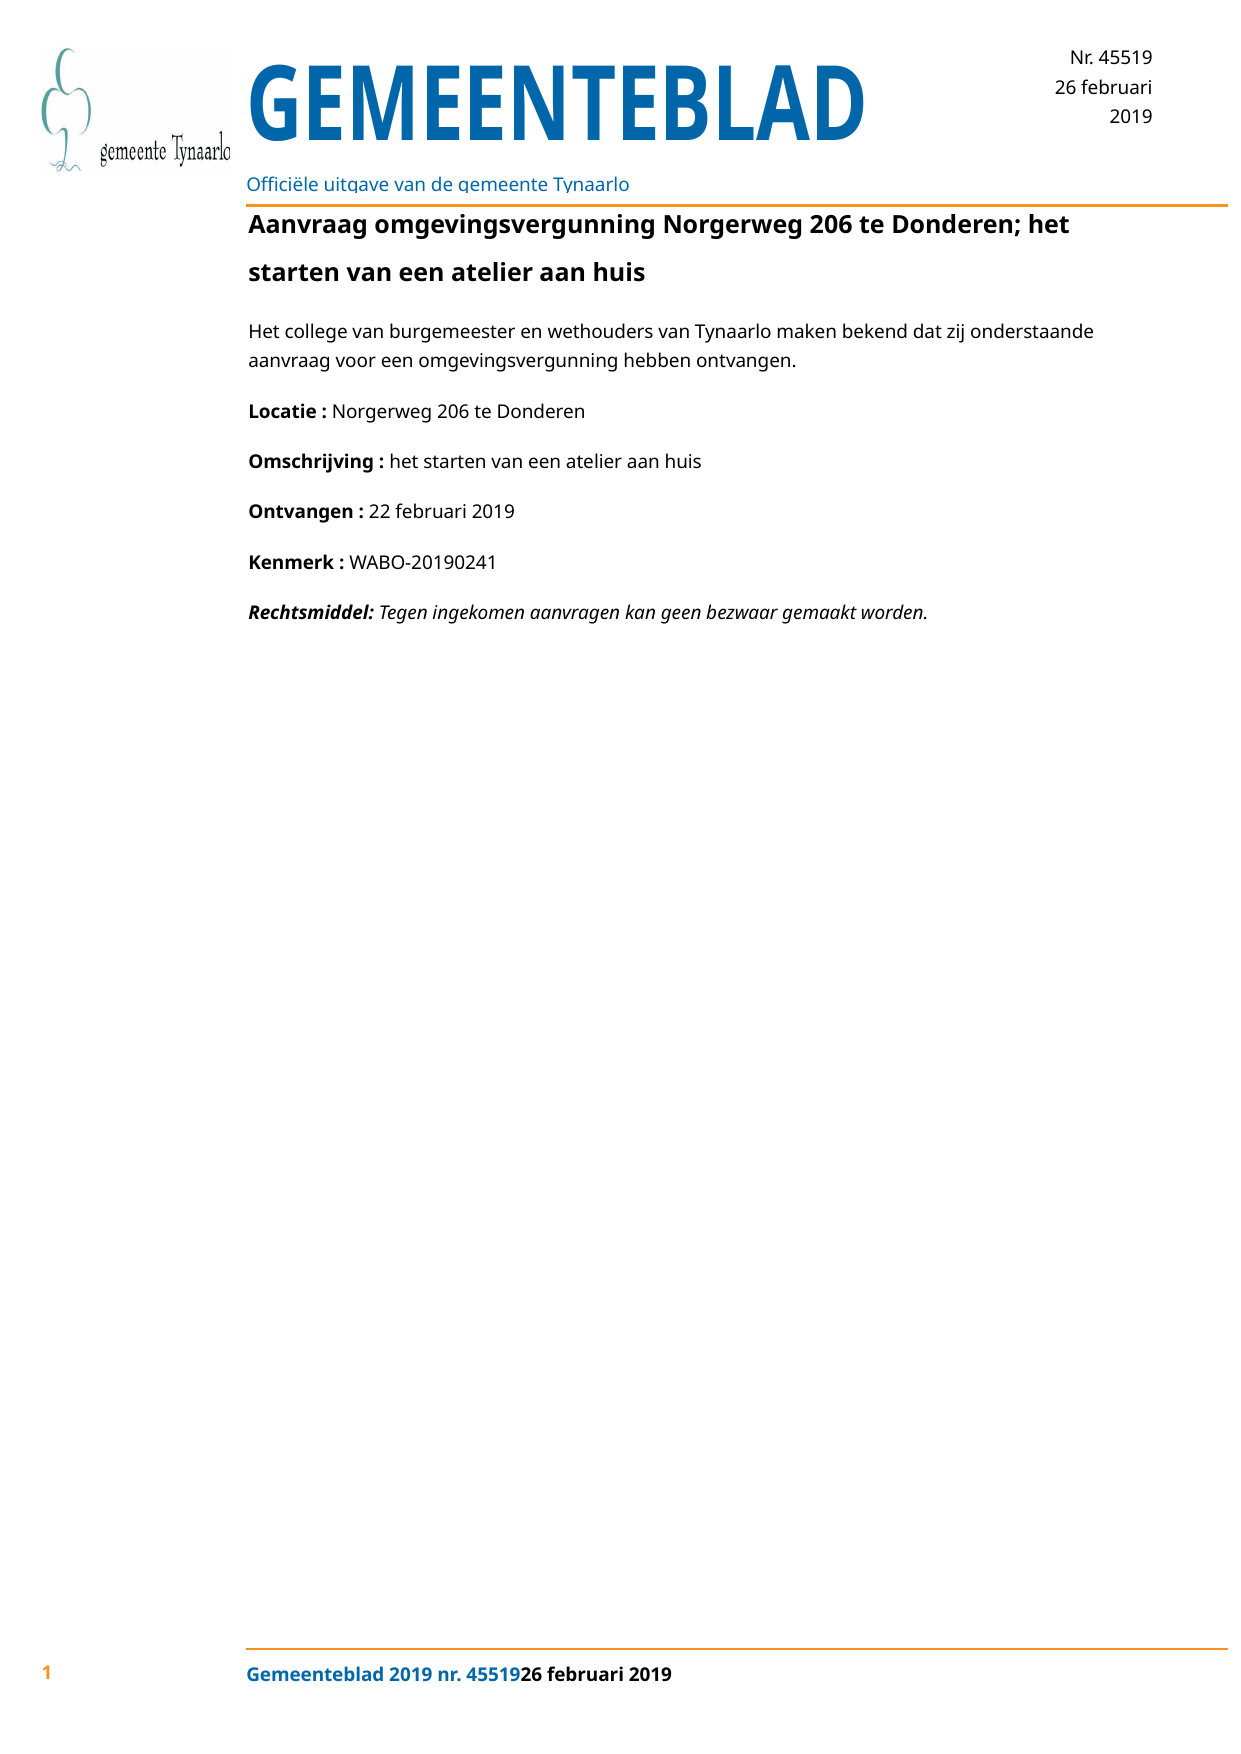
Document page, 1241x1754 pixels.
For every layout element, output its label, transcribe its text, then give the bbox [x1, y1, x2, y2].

text Kenmerk : WABO-20190241 [248, 549, 1152, 575]
text Ontvangen : 22 februari 2019 [248, 499, 1152, 524]
text Rechtsmiddel: Tegen ingekomen aanvragen kan geen bezwaar gemaakt worden. [248, 599, 1152, 625]
text Het college van burgemeester en wethouders van Tynaarlo maken bekend dat zij onderstaande aanvraag voor een omgevingsvergunning hebben ontvangen. [248, 318, 1152, 373]
text Aanvraag omgevingsvergunning Norgerweg 206 te Donderen; het starten van een atelier aan huis [248, 207, 1152, 288]
picture [41, 47, 231, 172]
text Locatie : Norgerweg 206 te Donderen [248, 398, 1152, 424]
text Omschrijving : het starten van een atelier aan huis [248, 448, 1152, 474]
